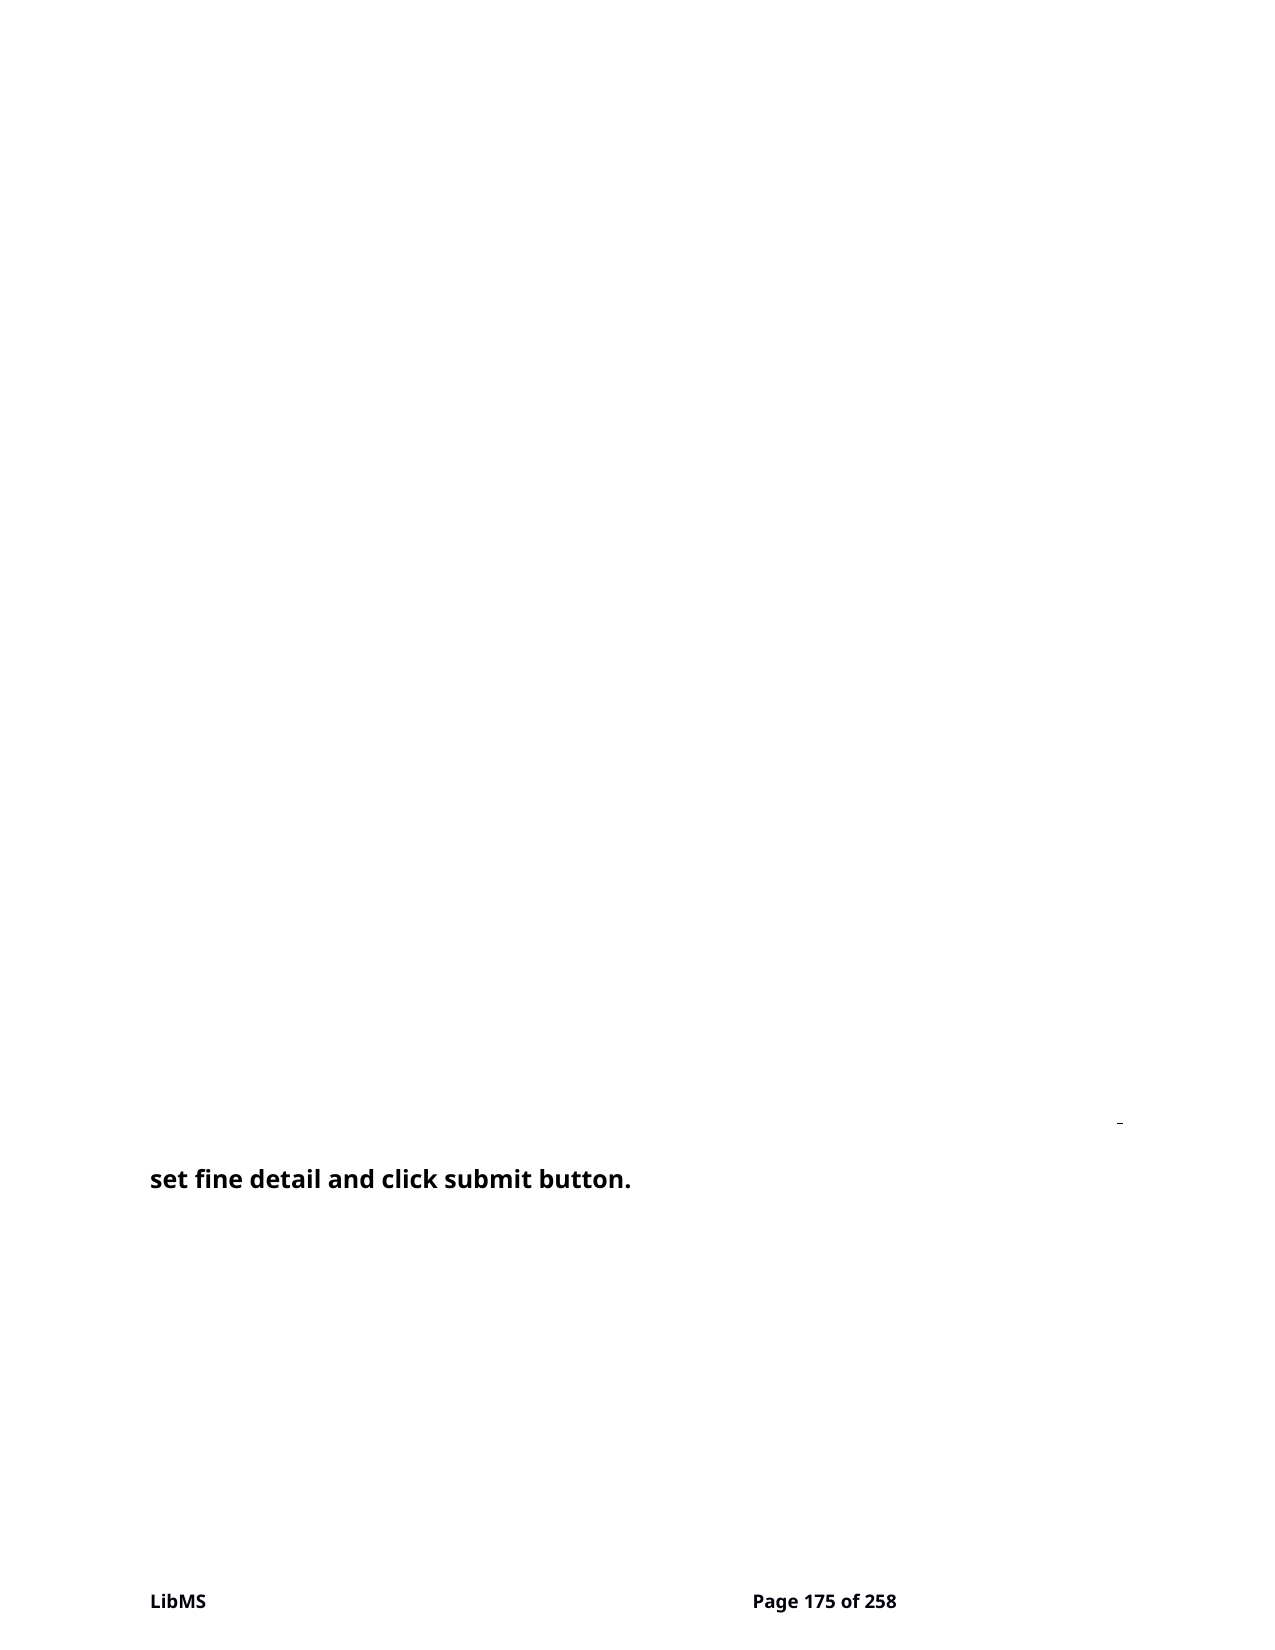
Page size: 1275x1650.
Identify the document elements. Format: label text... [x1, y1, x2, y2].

text set fine detail and click submit button. [150, 133, 1125, 1196]
